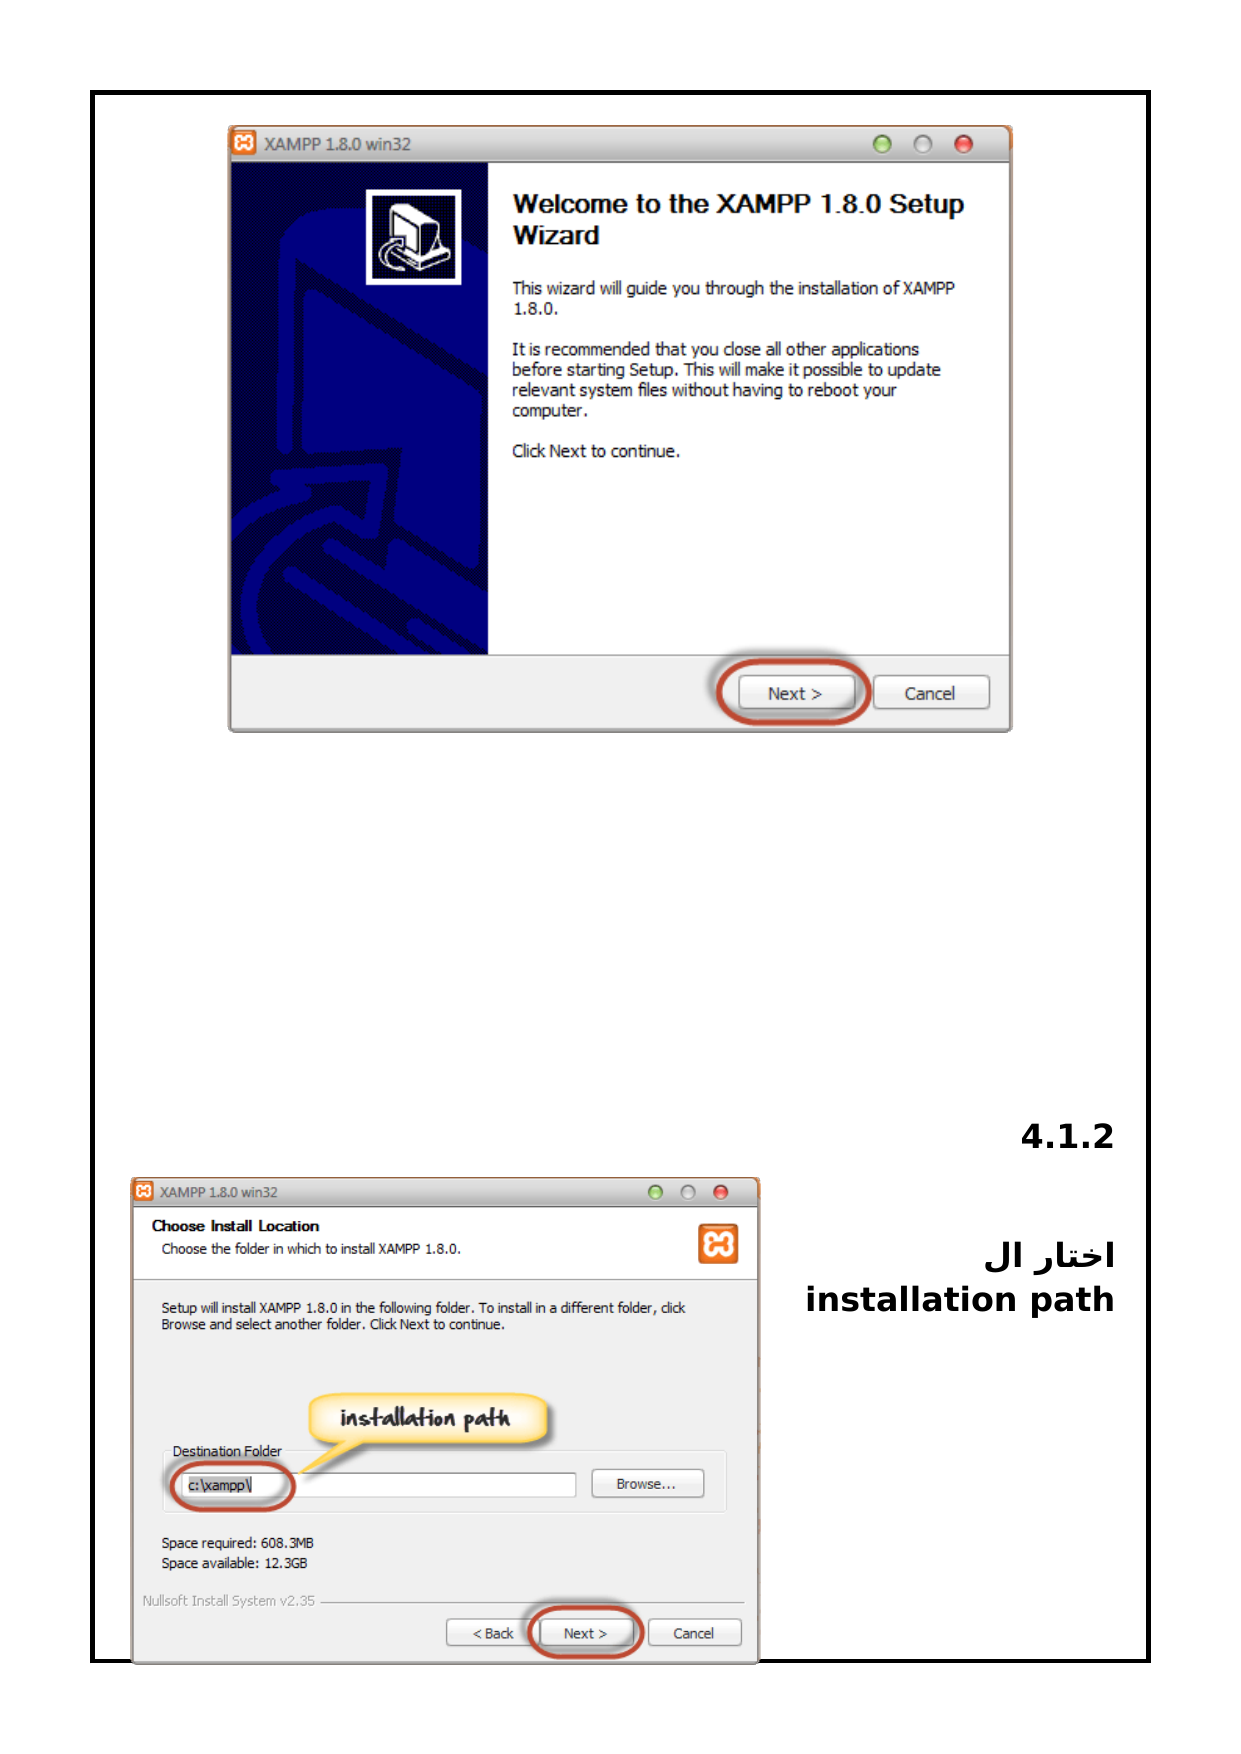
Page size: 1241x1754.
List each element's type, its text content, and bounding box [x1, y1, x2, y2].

picture [227, 125, 1014, 733]
text 4.1.2 [125, 1118, 1116, 1157]
text اختار ال installation path [761, 1236, 1116, 1319]
picture [130, 1177, 761, 1665]
